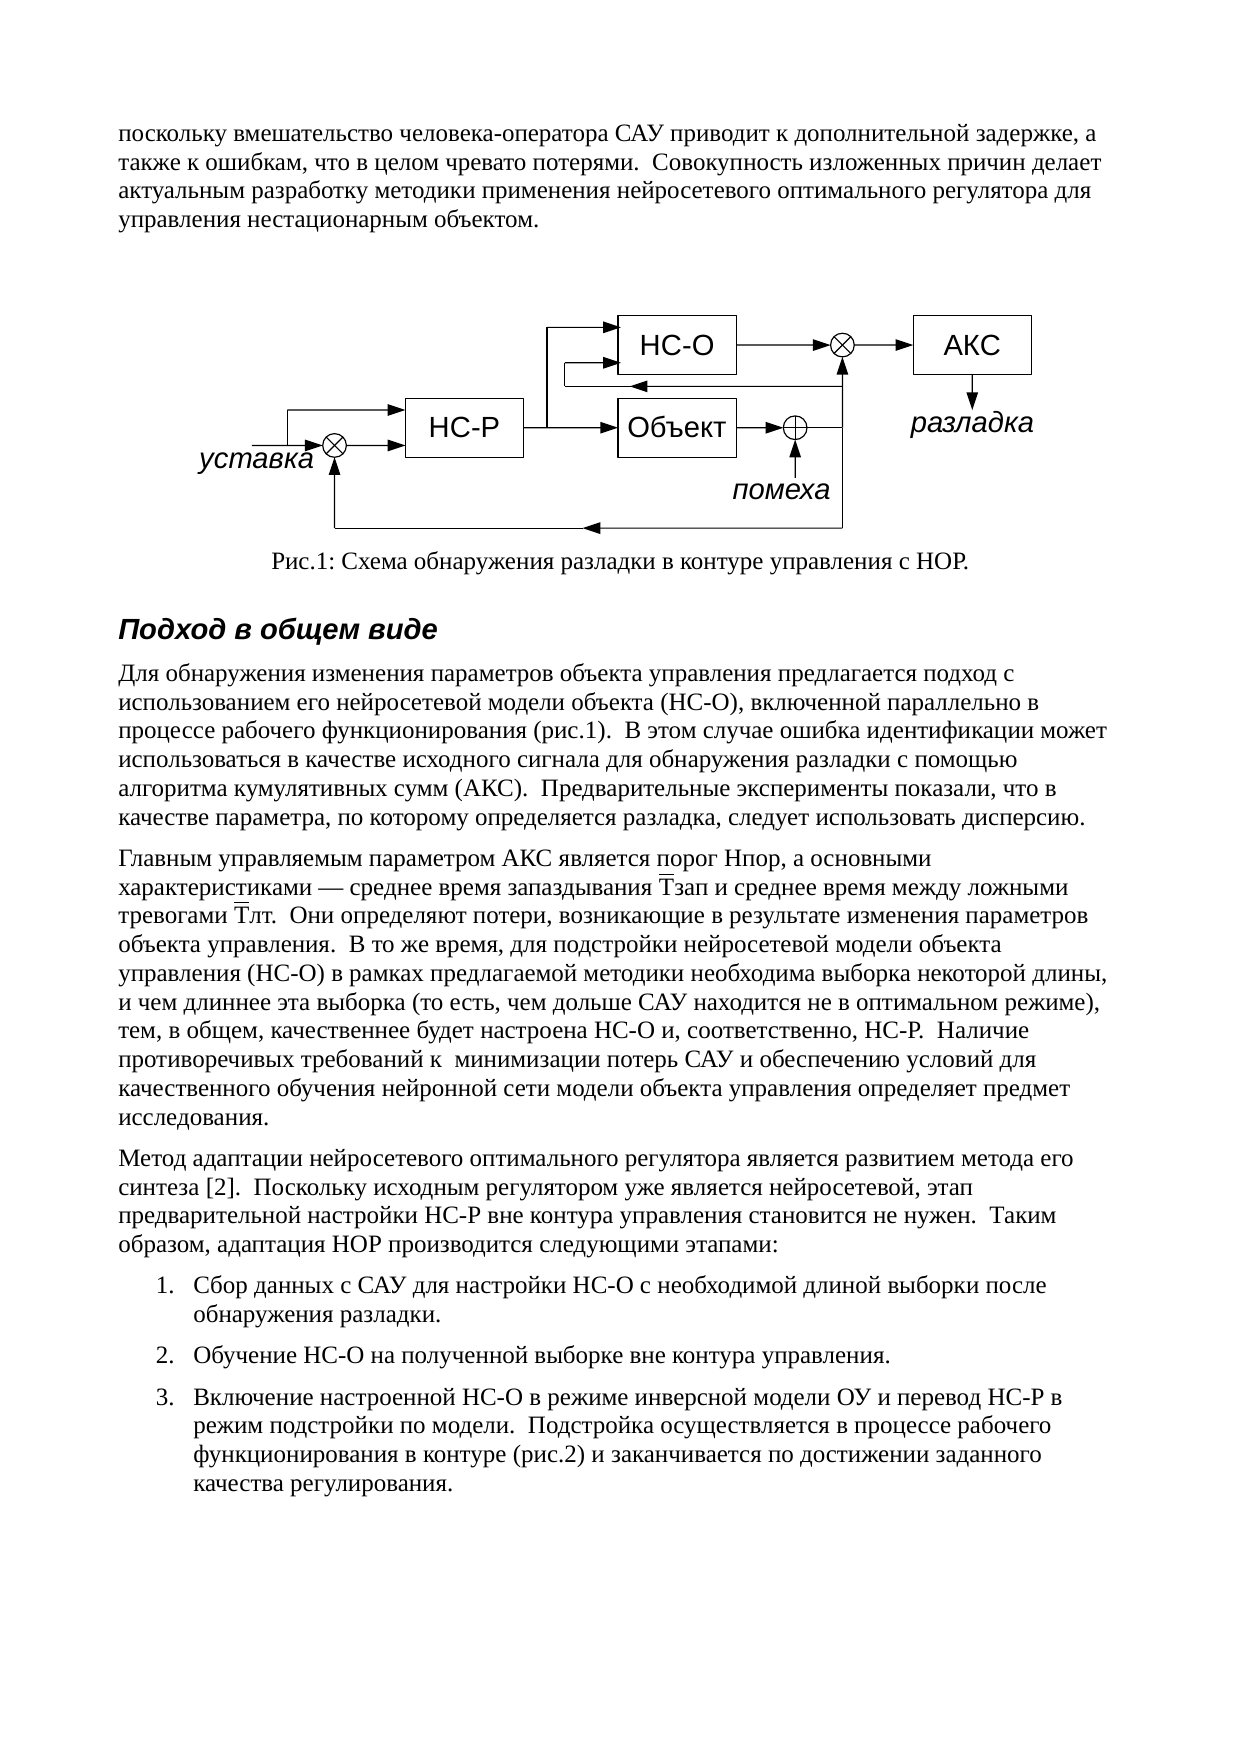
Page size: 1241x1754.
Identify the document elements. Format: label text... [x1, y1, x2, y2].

subtitle Подход в общем виде [118, 612, 1122, 646]
text Метод адаптации нейросетевого оптимального регулятора является развитием метода его синтеза [2]. Поскольку исходным регулятором уже является нейросетевой, этап предварительной настройки НС-Р вне контура управления становится не нужен. Таким образом, адаптация НОР производится следующими этапами: [118, 1143, 1122, 1258]
text Рис.1: Схема обнаружения разладки в контуре управления с НОР. [118, 287, 1122, 574]
text Главным управляемым параметром АКС является порог Hпор, а основными характеристиками — среднее время запаздывания Tзап и среднее время между ложными тревогами Tлт. Они определяют потери, возникающие в результате изменения параметров объекта управления. В то же время, для подстройки нейросетевой модели объекта управления (НС-О) в рамках предлагаемой методики необходима выборка некоторой длины, и чем длиннее эта выборка (то есть, чем дольше САУ находится не в оптимальном режиме), тем, в общем, качественнее будет настроена НС-О и, соответственно, НС-Р. Наличие противоречивых требований к минимизации потерь САУ и обеспечению условий для качественного обучения нейронной сети модели объекта управления определяет предмет исследования. [118, 843, 1122, 1131]
list Обучение НС-О на полученной выборке вне контура управления. [156, 1341, 1122, 1369]
list Включение настроенной НС-О в режиме инверсной модели ОУ и перевод НС-Р в режим подстройки по модели. Подстройка осуществляется в процессе рабочего функционирования в контуре (рис.2) и заканчивается по достижении заданного качества регулирования. [156, 1382, 1122, 1497]
text поскольку вмешательство человека-оператора САУ приводит к дополнительной задержке, а также к ошибкам, что в целом чревато потерями. Совокупность изложенных причин делает актуальным разработку методики применения нейросетевого оптимального регулятора для управления нестационарным объектом. [118, 118, 1122, 233]
list Сбор данных с САУ для настройки НС-О с необходимой длиной выборки после обнаружения разладки. [156, 1271, 1122, 1328]
text Для обнаружения изменения параметров объекта управления предлагается подход с использованием его нейросетевой модели объекта (НС-О), включенной параллельно в процессе рабочего функционирования (рис.1). В этом случае ошибка идентификации может использоваться в качестве исходного сигнала для обнаружения разладки с помощью алгоритма кумулятивных сумм (АКС). Предварительные эксперименты показали, что в качестве параметра, по которому определяется разладка, следует использовать дисперсию. [118, 658, 1122, 831]
